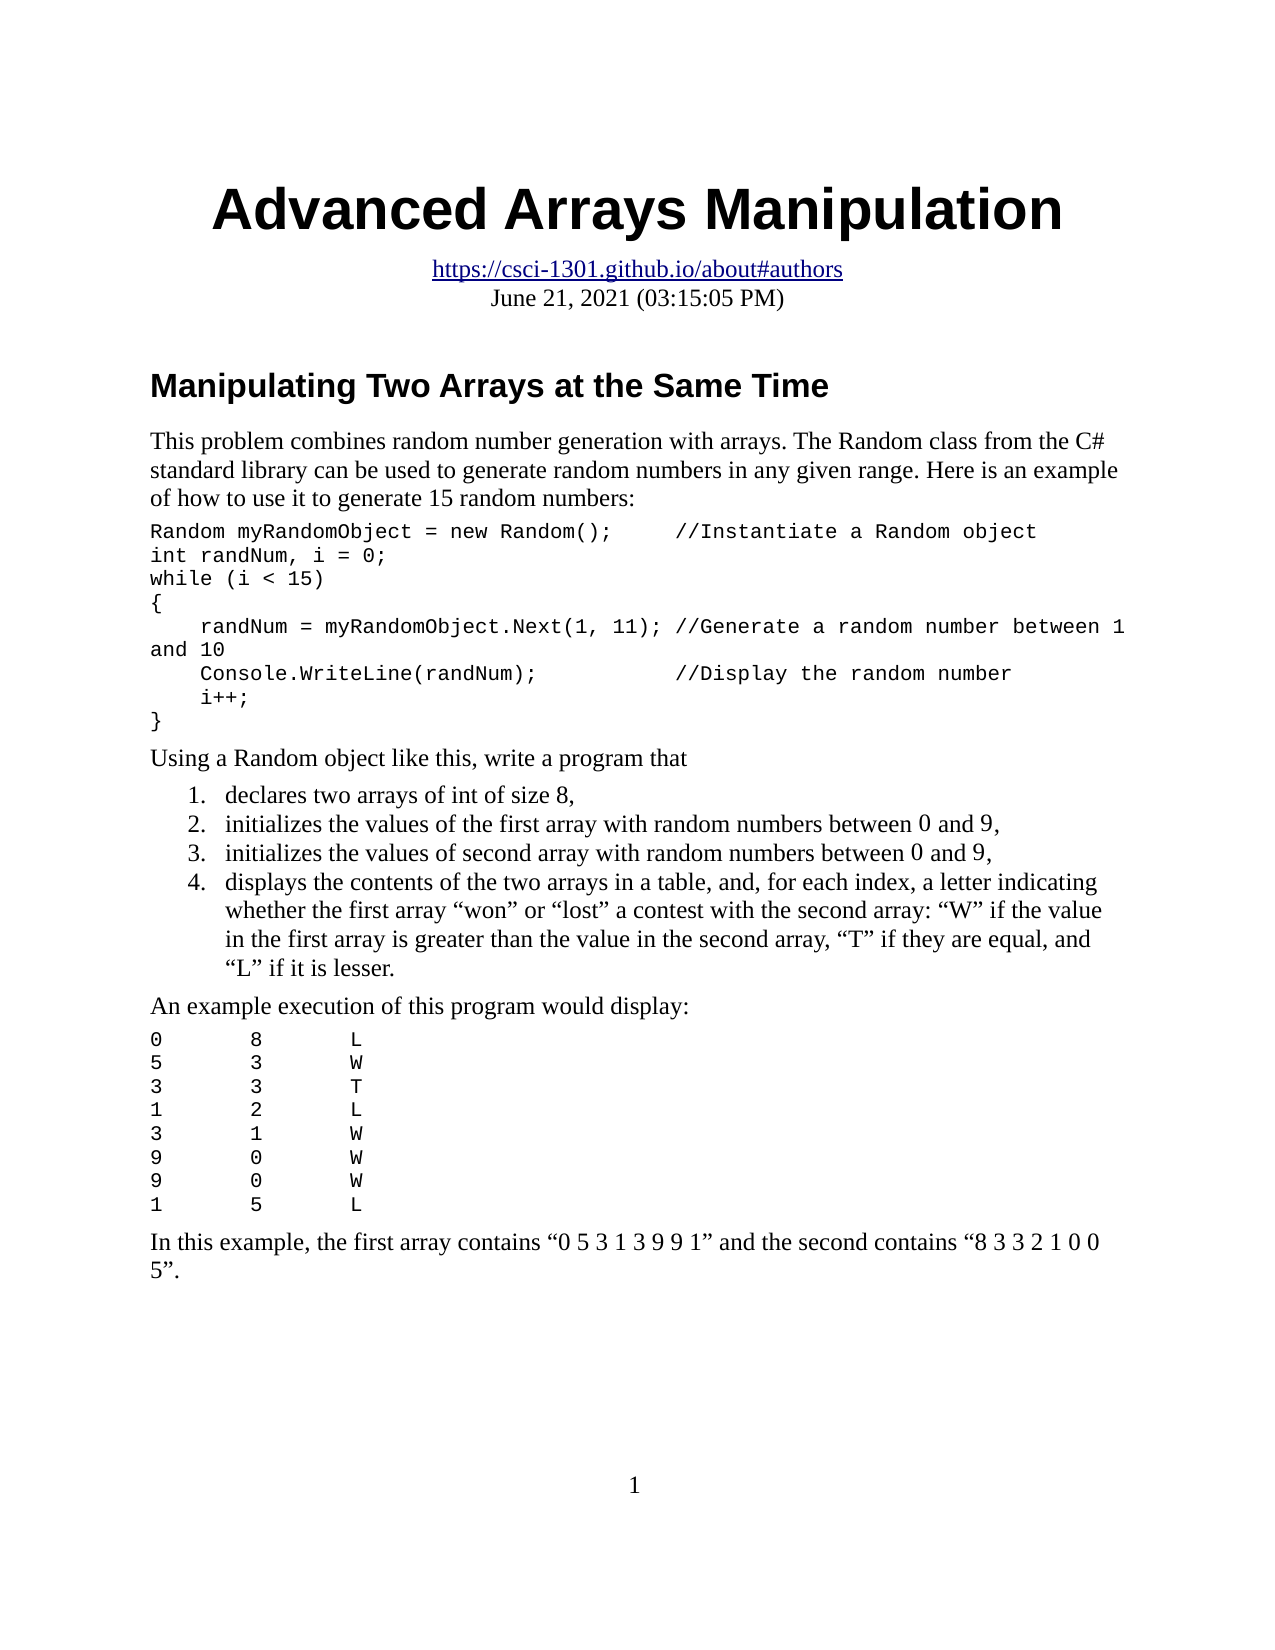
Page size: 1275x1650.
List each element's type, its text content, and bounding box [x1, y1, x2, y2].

text } [150, 710, 1125, 734]
text June 21, 2021 (03:15:05 PM) [150, 283, 1125, 312]
text i++; [150, 687, 1125, 710]
list declares two arrays of int of size 8, [187, 781, 1125, 809]
text This problem combines random number generation with arrays. The Random class from the C# standard library can be used to generate random numbers in any given range. Here is an example of how to use it to generate 15 random numbers: [150, 426, 1125, 512]
text Console.WriteLine(randNum); //Display the random number [150, 663, 1125, 687]
list displays the contents of the two arrays in a table, and, for each index, a letter indicating whether the first array “won” or “lost” a contest with the second array: “W” if the value in the first array is greater than the value in the second array, “T” if they are equal, and “L” if it is lesser. [187, 867, 1125, 982]
text 1 2 L [150, 1099, 1125, 1123]
text 5 3 W [150, 1052, 1125, 1076]
text https://csci-1301.github.io/about#authors [150, 254, 1125, 283]
text randNum = myRandomObject.Next(1, 11); //Generate a random number between 1 and 10 [150, 616, 1125, 663]
text while (i < 15) [150, 568, 1125, 592]
text An example execution of this program would display: [150, 991, 1125, 1019]
list initializes the values of the first array with random numbers between and , [187, 809, 1125, 838]
text 3 3 T [150, 1076, 1125, 1099]
title Advanced Arrays Manipulation [150, 175, 1125, 242]
subtitle Manipulating Two Arrays at the Same Time [150, 366, 1125, 404]
text 0 8 L [150, 1028, 1125, 1052]
text 3 1 W [150, 1123, 1125, 1147]
text 9 0 W [150, 1147, 1125, 1170]
list initializes the values of second array with random numbers between and , [187, 838, 1125, 867]
text int randNum, i = 0; [150, 545, 1125, 568]
text { [150, 592, 1125, 616]
text In this example, the first array contains “0 5 3 1 3 9 9 1” and the second contains “8 3 3 2 1 0 0 5”. [150, 1227, 1125, 1284]
text 9 0 W [150, 1170, 1125, 1194]
text 1 5 L [150, 1194, 1125, 1218]
text Random myRandomObject = new Random(); //Instantiate a Random object [150, 521, 1125, 545]
text Using a Random object like this, write a program that [150, 743, 1125, 772]
